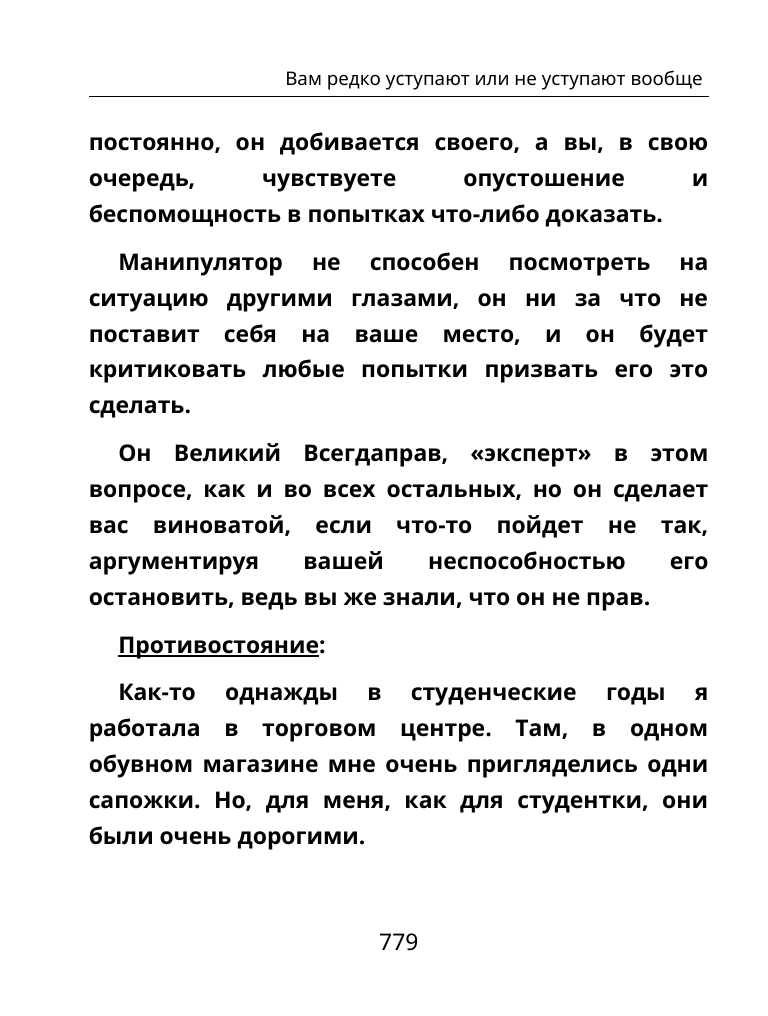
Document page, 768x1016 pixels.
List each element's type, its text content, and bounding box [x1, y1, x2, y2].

text Манипулятор не способен посмотреть на ситуацию другими глазами, он ни за что не поставит себя на ваше место, и он будет критиковать любые попытки призвать его это сделать. [88, 246, 709, 421]
text постоянно, он добивается своего, а вы, в свою очередь, чувствуете опустошение и беспомощность в попытках что-либо доказать. [88, 126, 709, 229]
text Как-то однажды в студенческие годы я работала в торговом центре. Там, в одном обувном магазине мне очень пригляделись одни сапожки. Но, для меня, как для студентки, они были очень дорогими. [88, 676, 709, 851]
text Он Великий Всегдаправ, «эксперт» в этом вопросе, как и во всех остальных, но он сделает вас виноватой, если что-то пойдет не так, аргументируя вашей неспособностью его остановить, ведь вы же знали, что он не прав. [88, 437, 709, 612]
text Противостояние: [88, 628, 709, 660]
